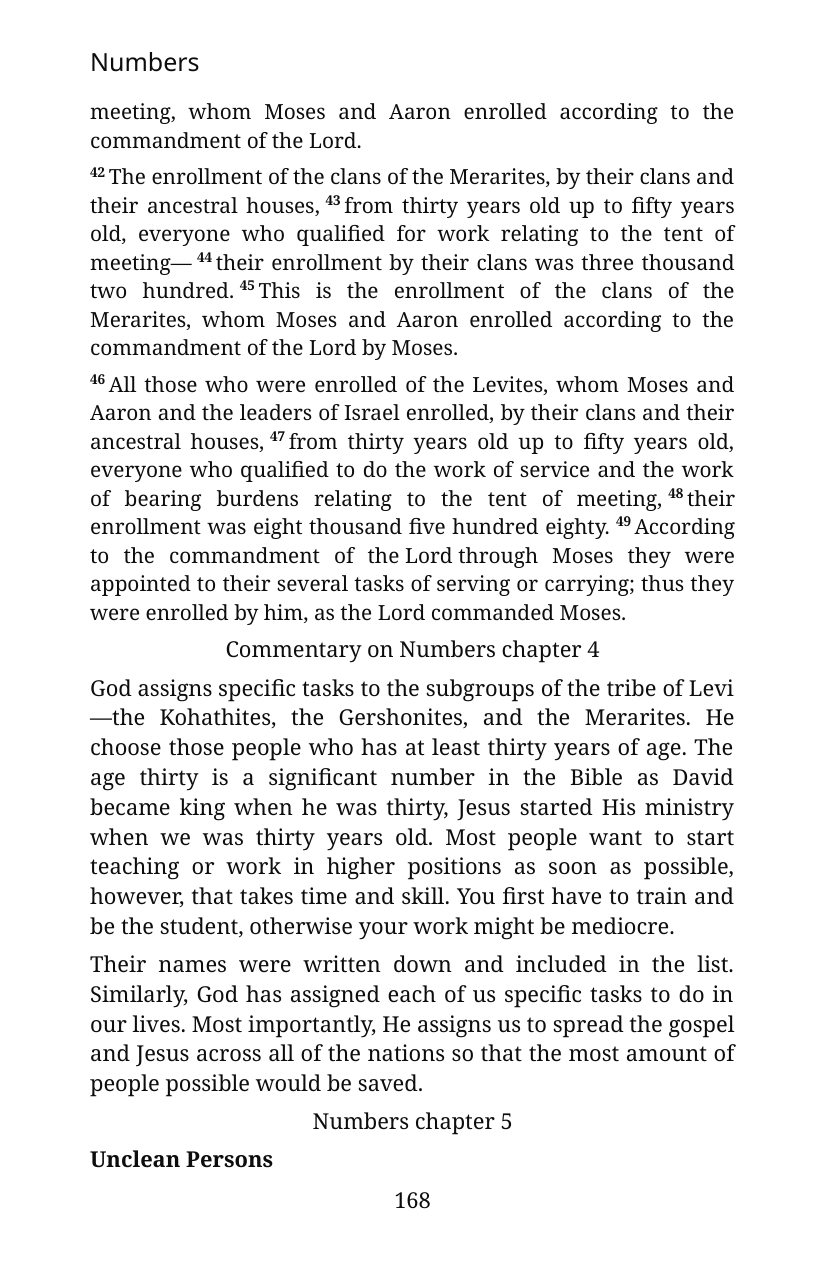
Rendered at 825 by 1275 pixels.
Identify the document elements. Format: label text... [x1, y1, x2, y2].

text 46 All those who were enrolled of the Levites, whom Moses and Aaron and the leaders of Israel enrolled, by their clans and their ancestral houses, 47 from thirty years old up to fifty years old, everyone who qualified to do the work of service and the work of bearing burdens relating to the tent of meeting, 48 their enrollment was eight thousand five hundred eighty. 49 According to the commandment of the Lord through Moses they were appointed to their several tasks of serving or carrying; thus they were enrolled by him, as the Lord commanded Moses. [90, 370, 735, 626]
text meeting, whom Moses and Aaron enrolled according to the commandment of the Lord. [90, 97, 735, 154]
text 42 The enrollment of the clans of the Merarites, by their clans and their ancestral houses, 43 from thirty years old up to fifty years old, everyone who qualified for work relating to the tent of meeting— 44 their enrollment by their clans was three thousand two hundred. 45 This is the enrollment of the clans of the Merarites, whom Moses and Aaron enrolled according to the commandment of the Lord by Moses. [90, 163, 735, 362]
text Commentary on Numbers chapter 4 [90, 634, 735, 664]
text Unclean Persons [90, 1144, 735, 1174]
text Their names were written down and included in the list. Similarly, God has assigned each of us specific tasks to do in our lives. Most importantly, He assigns us to spread the gospel and Jesus across all of the nations so that the most amount of people possible would be saved. [90, 949, 735, 1098]
text Numbers chapter 5 [90, 1106, 735, 1136]
text God assigns specific tasks to the subgroups of the tribe of Levi—the Kohathites, the Gershonites, and the Merarites. He choose those people who has at least thirty years of age. The age thirty is a significant number in the Bible as David became king when he was thirty, Jesus started His ministry when we was thirty years old. Most people want to start teaching or work in higher positions as soon as possible, however, that takes time and skill. You first have to train and be the student, otherwise your work might be mediocre. [90, 672, 735, 941]
